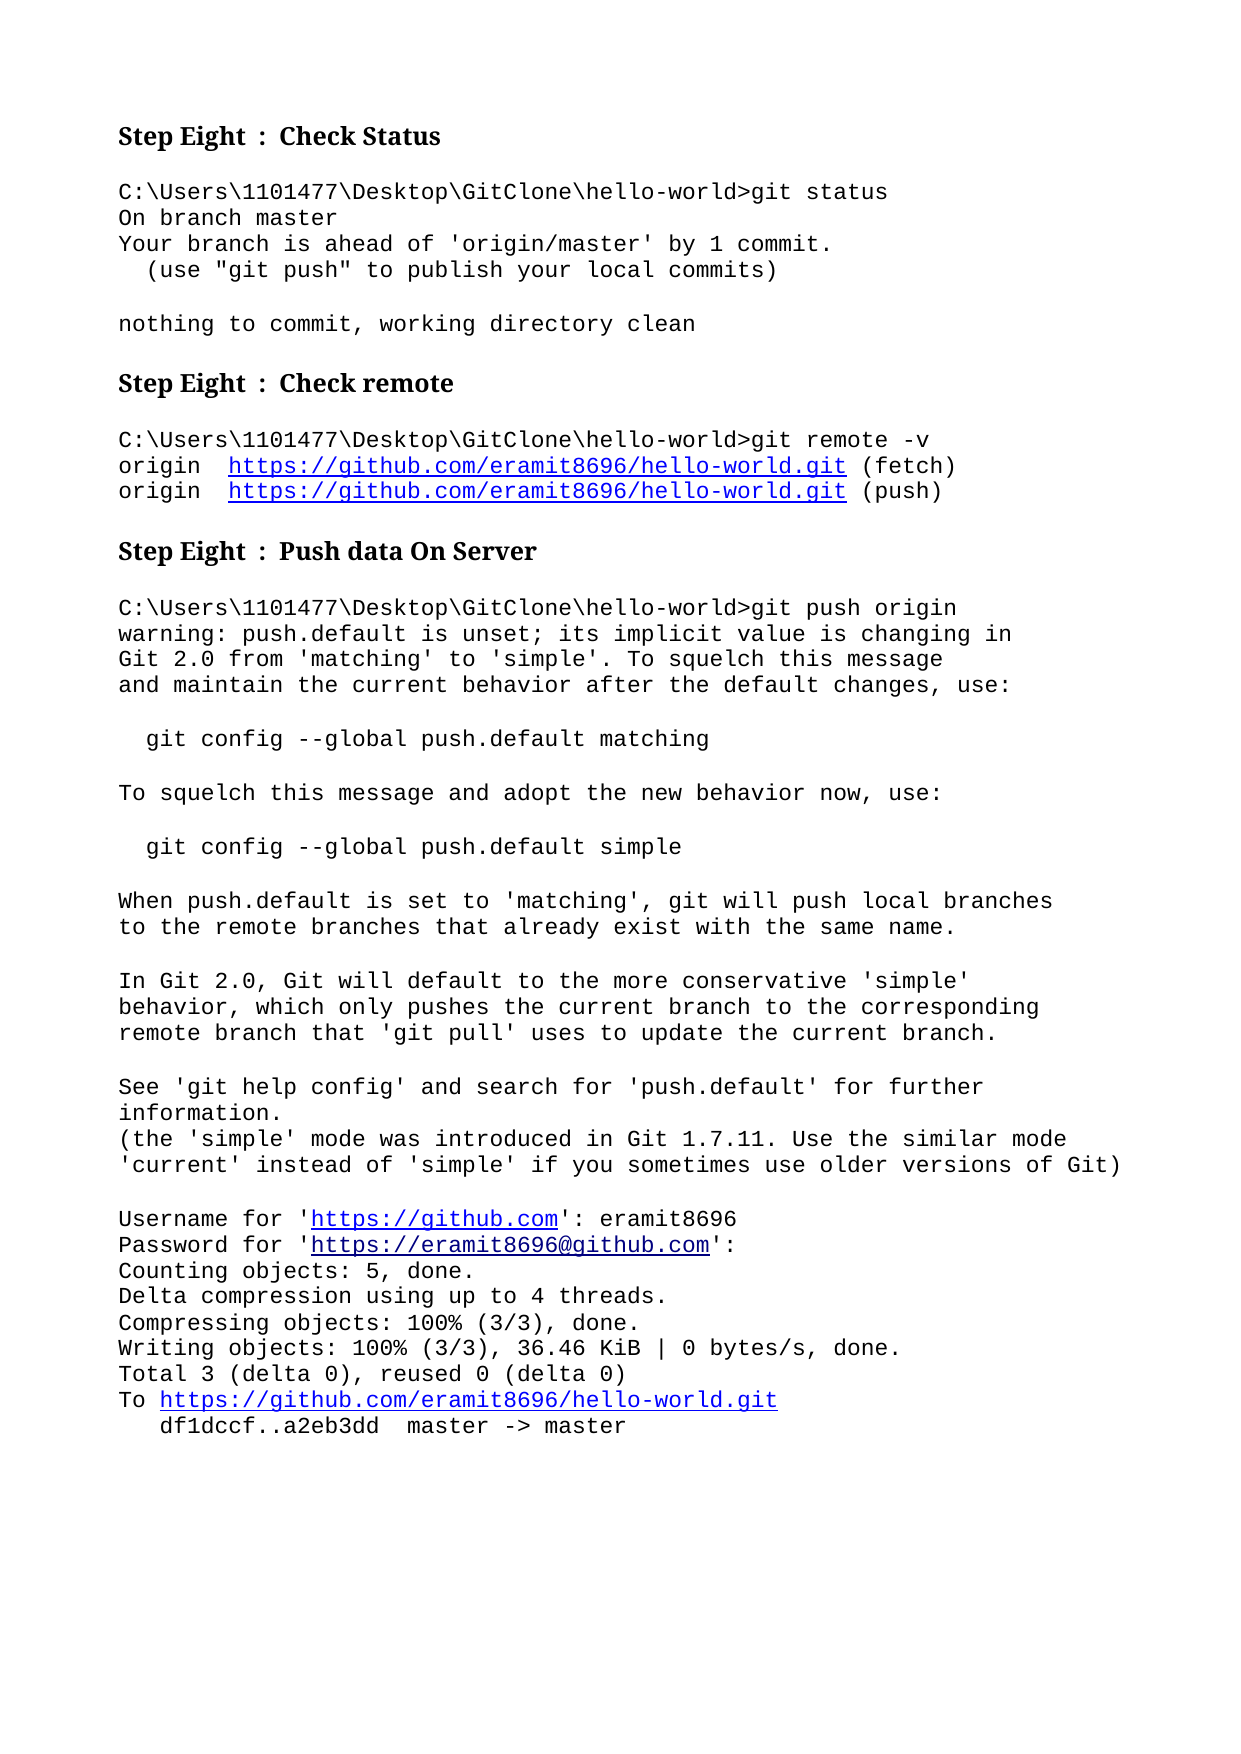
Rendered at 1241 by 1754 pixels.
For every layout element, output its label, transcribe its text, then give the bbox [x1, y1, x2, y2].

text and maintain the current behavior after the default changes, use: [118, 674, 1122, 700]
text Compressing objects: 100% (3/3), done. [118, 1311, 1122, 1337]
text When push.default is set to 'matching', git will push local branches [118, 889, 1122, 916]
text C:\Users\1101477\Desktop\GitClone\hello-world>git push origin [118, 596, 1122, 622]
text Step Eight : Check Status [118, 118, 1122, 152]
text Delta compression using up to 4 threads. [118, 1285, 1122, 1311]
text Step Eight : Push data On Server [118, 534, 1122, 568]
text origin https://github.com/eramit8696/hello-world.git (push) [118, 480, 1122, 506]
text C:\Users\1101477\Desktop\GitClone\hello-world>git remote -v [118, 428, 1122, 454]
text origin https://github.com/eramit8696/hello-world.git (fetch) [118, 454, 1122, 480]
text behavior, which only pushes the current branch to the corresponding [118, 995, 1122, 1021]
text C:\Users\1101477\Desktop\GitClone\hello-world>git status [118, 180, 1122, 206]
text Your branch is ahead of 'origin/master' by 1 commit. [118, 232, 1122, 258]
text df1dccf..a2eb3dd master -> master [118, 1414, 1122, 1441]
text In Git 2.0, Git will default to the more conservative 'simple' [118, 969, 1122, 995]
text Counting objects: 5, done. [118, 1259, 1122, 1285]
text 'current' instead of 'simple' if you sometimes use older versions of Git) [118, 1153, 1122, 1179]
text Password for 'https://eramit8696@github.com': [118, 1233, 1122, 1259]
text Username for 'https://github.com': eramit8696 [118, 1207, 1122, 1233]
text Total 3 (delta 0), reused 0 (delta 0) [118, 1363, 1122, 1389]
text To https://github.com/eramit8696/hello-world.git [118, 1389, 1122, 1414]
text remote branch that 'git pull' uses to update the current branch. [118, 1021, 1122, 1047]
text Git 2.0 from 'matching' to 'simple'. To squelch this message [118, 648, 1122, 674]
text See 'git help config' and search for 'push.default' for further information. [118, 1075, 1122, 1127]
text warning: push.default is unset; its implicit value is changing in [118, 622, 1122, 648]
text Writing objects: 100% (3/3), 36.46 KiB | 0 bytes/s, done. [118, 1337, 1122, 1363]
text nothing to commit, working directory clean [118, 312, 1122, 338]
text (the 'simple' mode was introduced in Git 1.7.11. Use the similar mode [118, 1127, 1122, 1153]
text Step Eight : Check remote [118, 366, 1122, 400]
text git config --global push.default simple [118, 836, 1122, 862]
text to the remote branches that already exist with the same name. [118, 916, 1122, 941]
text git config --global push.default matching [118, 728, 1122, 754]
text On branch master [118, 206, 1122, 232]
text To squelch this message and adopt the new behavior now, use: [118, 782, 1122, 808]
text (use "git push" to publish your local commits) [118, 258, 1122, 284]
